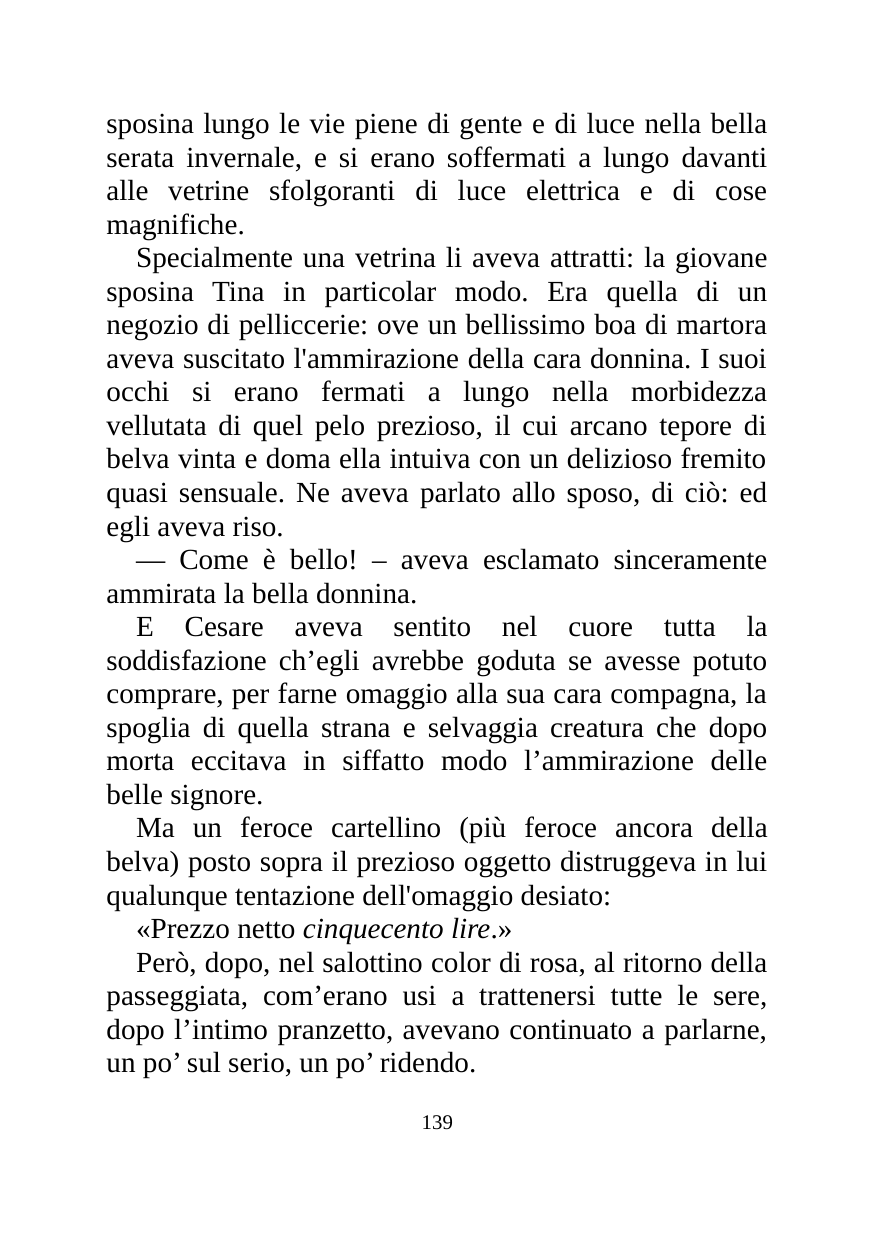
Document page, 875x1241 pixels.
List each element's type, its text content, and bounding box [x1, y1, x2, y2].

text «Prezzo netto cinquecento lire.» [106, 911, 768, 945]
text Ma un feroce cartellino (più feroce ancora della belva) posto sopra il prezioso oggetto distruggeva in lui qualunque tentazione dell'omaggio desiato: [106, 811, 768, 911]
text — Come è bello! – aveva esclamato sinceramente ammirata la bella donnina. [106, 542, 768, 609]
text E Cesare aveva sentito nel cuore tutta la soddisfazione ch’egli avrebbe goduta se avesse potuto comprare, per farne omaggio alla sua cara compagna, la spoglia di quella strana e selvaggia creatura che dopo morta eccitava in siffatto modo l’ammirazione delle belle signore. [106, 609, 768, 811]
text Però, dopo, nel salottino color di rosa, al ritorno della passeggiata, com’erano usi a trattenersi tutte le sere, dopo l’intimo pranzetto, avevano continuato a parlarne, un po’ sul serio, un po’ ridendo. [106, 945, 768, 1079]
text sposina lungo le vie piene di gente e di luce nella bella serata invernale, e si erano soffermati a lungo davanti alle vetrine sfolgoranti di luce elettrica e di cose magnifiche. [106, 106, 768, 240]
text Specialmente una vetrina li aveva attratti: la giovane sposina Tina in particolar modo. Era quella di un negozio di pelliccerie: ove un bellissimo boa di martora aveva suscitato l'ammirazione della cara donnina. I suoi occhi si erano fermati a lungo nella morbidezza vellutata di quel pelo prezioso, il cui arcano tepore di belva vinta e doma ella intuiva con un delizioso fremito quasi sensuale. Ne aveva parlato allo sposo, di ciò: ed egli aveva riso. [106, 240, 768, 542]
